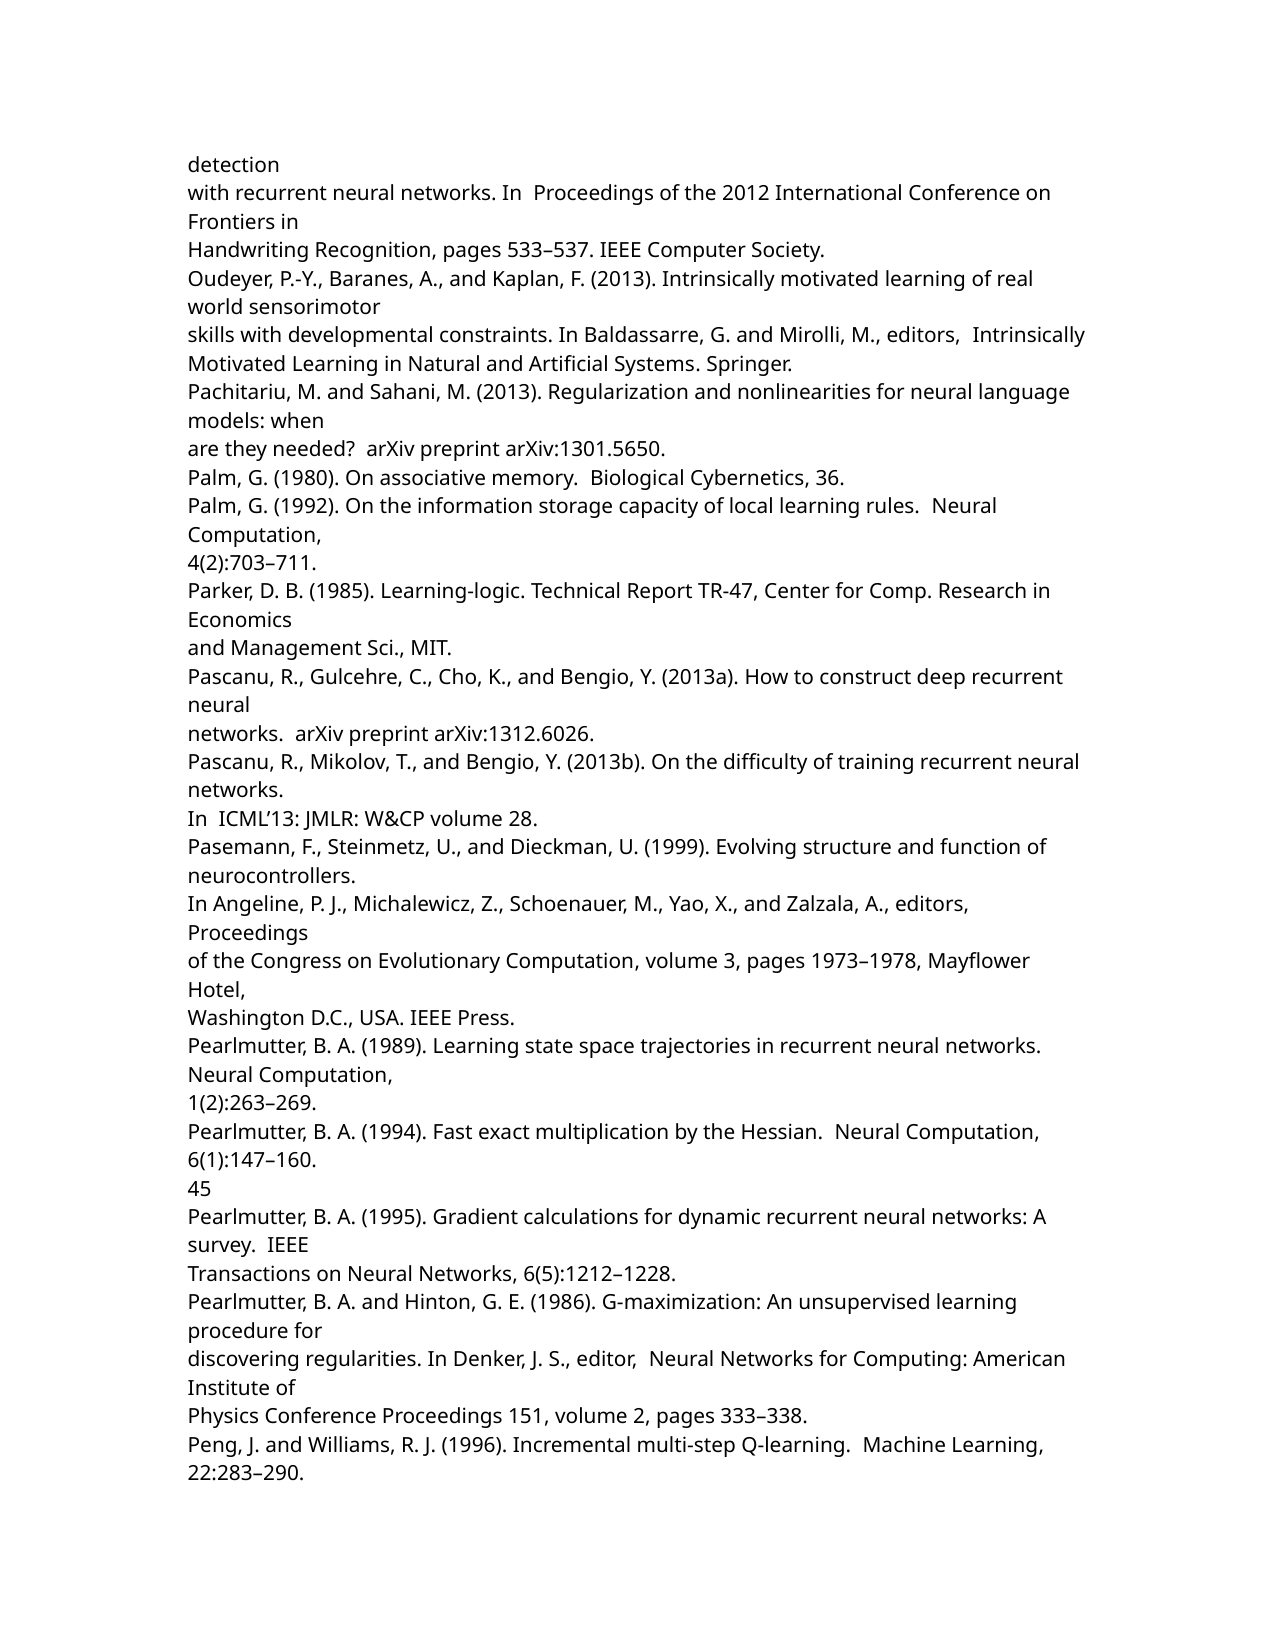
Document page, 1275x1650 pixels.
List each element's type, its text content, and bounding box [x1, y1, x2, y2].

text Washington D.C., USA. IEEE Press. [187, 1003, 1087, 1032]
text of the Congress on Evolutionary Computation, volume 3, pages 1973–1978, Mayflower Hotel, [187, 946, 1087, 1003]
text In ICML’13: JMLR: W&CP volume 28. [187, 804, 1087, 832]
text Oudeyer, P.-Y., Baranes, A., and Kaplan, F. (2013). Intrinsically motivated learning of real world sensorimotor [187, 264, 1087, 321]
text Pachitariu, M. and Sahani, M. (2013). Regularization and nonlinearities for neural language models: when [187, 377, 1087, 434]
text skills with developmental constraints. In Baldassarre, G. and Mirolli, M., editors, Intrinsically [187, 321, 1087, 349]
text detection [187, 150, 1087, 178]
text Palm, G. (1992). On the information storage capacity of local learning rules. Neural Computation, [187, 491, 1087, 548]
text 45 [187, 1174, 1087, 1202]
text In Angeline, P. J., Michalewicz, Z., Schoenauer, M., Yao, X., and Zalzala, A., editors, Proceedings [187, 889, 1087, 946]
text Pascanu, R., Gulcehre, C., Cho, K., and Bengio, Y. (2013a). How to construct deep recurrent neural [187, 662, 1087, 719]
text networks. arXiv preprint arXiv:1312.6026. [187, 719, 1087, 747]
text 4(2):703–711. [187, 548, 1087, 577]
text Pascanu, R., Mikolov, T., and Bengio, Y. (2013b). On the difficulty of training recurrent neural networks. [187, 747, 1087, 804]
text Physics Conference Proceedings 151, volume 2, pages 333–338. [187, 1401, 1087, 1430]
text and Management Sci., MIT. [187, 633, 1087, 662]
text Handwriting Recognition, pages 533–537. IEEE Computer Society. [187, 235, 1087, 264]
text Pearlmutter, B. A. (1994). Fast exact multiplication by the Hessian. Neural Computation, 6(1):147–160. [187, 1117, 1087, 1174]
text Palm, G. (1980). On associative memory. Biological Cybernetics, 36. [187, 463, 1087, 491]
text 1(2):263–269. [187, 1088, 1087, 1117]
text Pearlmutter, B. A. and Hinton, G. E. (1986). G-maximization: An unsupervised learning procedure for [187, 1287, 1087, 1344]
text are they needed? arXiv preprint arXiv:1301.5650. [187, 434, 1087, 463]
text Peng, J. and Williams, R. J. (1996). Incremental multi-step Q-learning. Machine Learning, 22:283–290. [187, 1430, 1087, 1487]
text Motivated Learning in Natural and Artificial Systems. Springer. [187, 349, 1087, 377]
text discovering regularities. In Denker, J. S., editor, Neural Networks for Computing: American Institute of [187, 1344, 1087, 1401]
text Pearlmutter, B. A. (1995). Gradient calculations for dynamic recurrent neural networks: A survey. IEEE [187, 1202, 1087, 1259]
text with recurrent neural networks. In Proceedings of the 2012 International Conference on Frontiers in [187, 178, 1087, 235]
text Pasemann, F., Steinmetz, U., and Dieckman, U. (1999). Evolving structure and function of neurocontrollers. [187, 832, 1087, 889]
text Transactions on Neural Networks, 6(5):1212–1228. [187, 1259, 1087, 1287]
text Parker, D. B. (1985). Learning-logic. Technical Report TR-47, Center for Comp. Research in Economics [187, 577, 1087, 633]
text Pearlmutter, B. A. (1989). Learning state space trajectories in recurrent neural networks. Neural Computation, [187, 1032, 1087, 1088]
